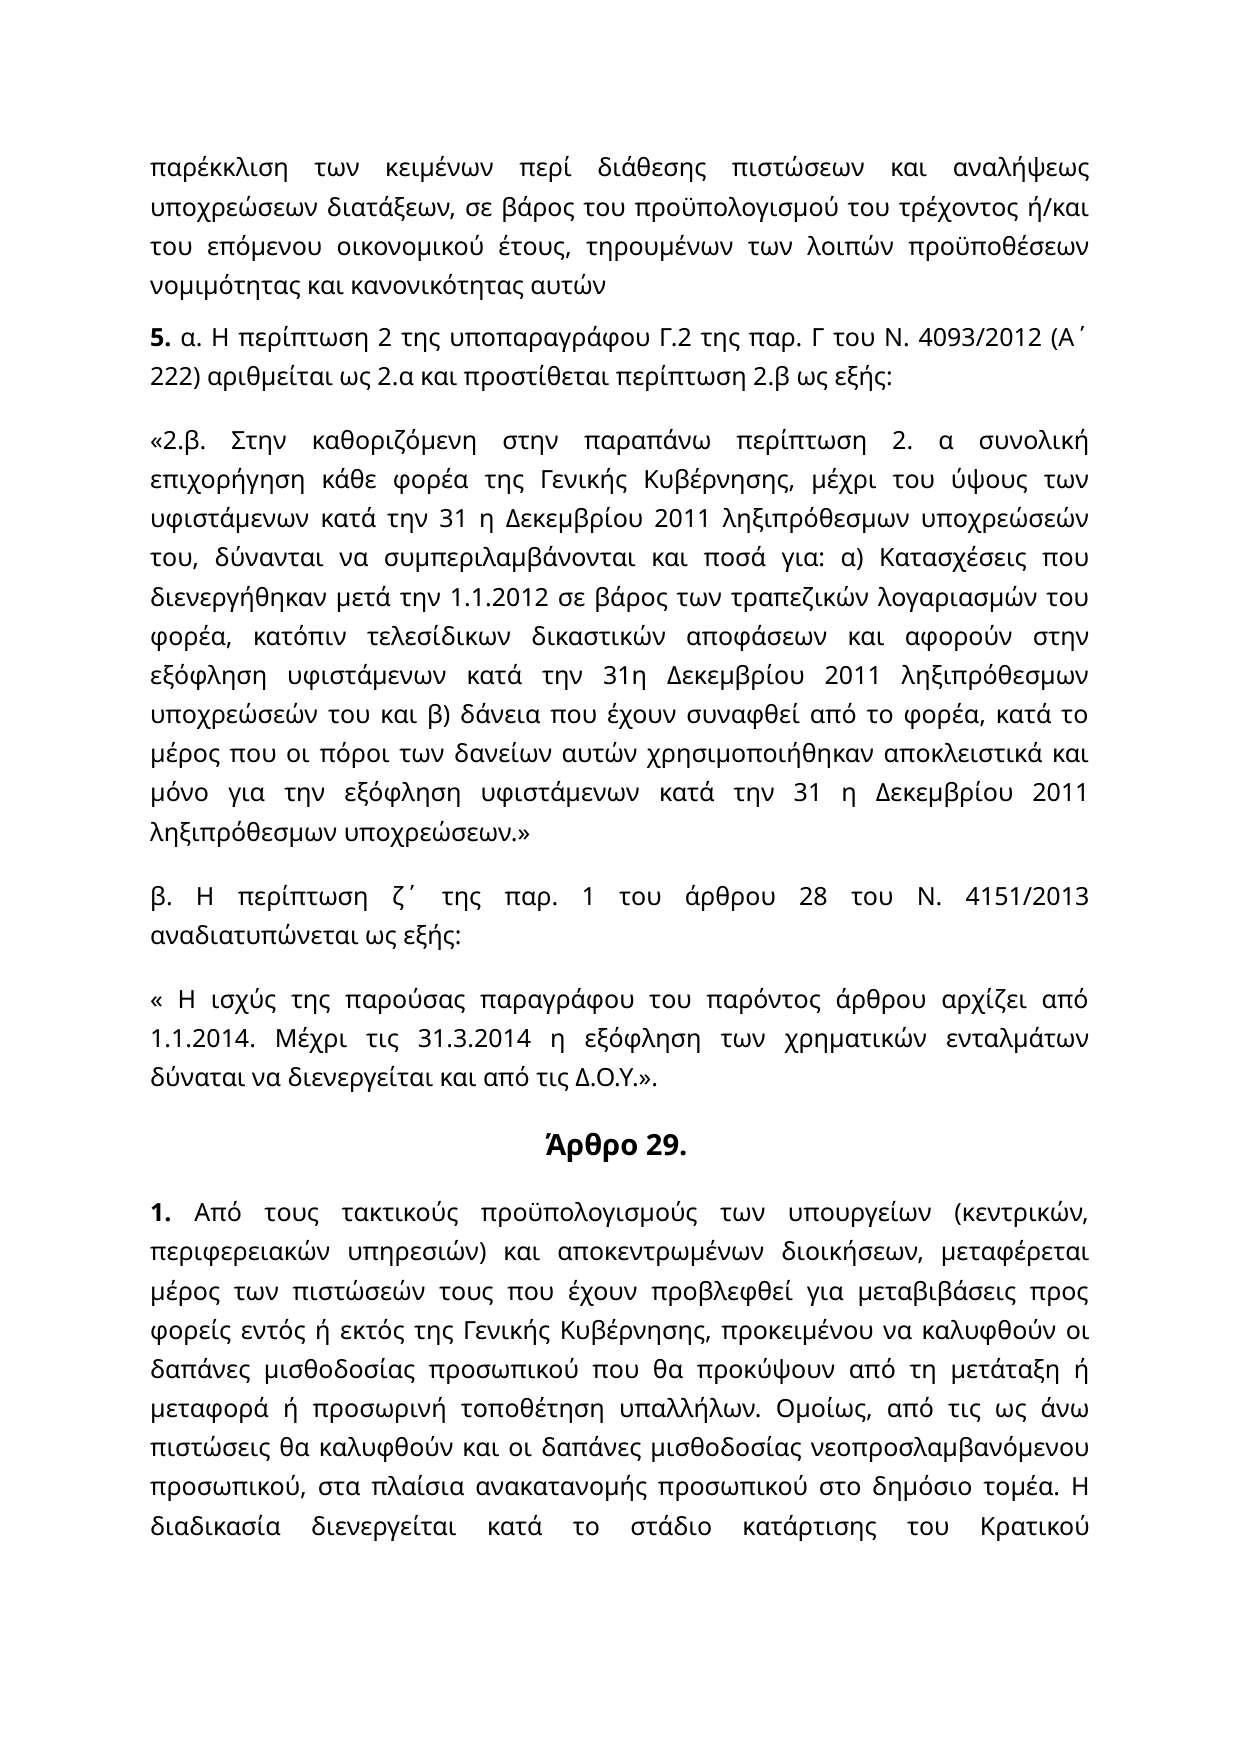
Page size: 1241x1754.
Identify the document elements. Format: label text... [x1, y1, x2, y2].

text «2.β. Στην καθοριζόμενη στην παραπάνω περίπτωση 2. α συνολική επιχορήγηση κάθε φορέα της Γενικής Κυβέρνησης, μέχρι του ύψους των υφιστάμενων κατά την 31 η Δεκεμβρίου 2011 ληξιπρόθεσμων υποχρεώσεών του, δύνανται να συμπεριλαμβάνονται και ποσά για: α) Κατασχέσεις που διενεργήθηκαν μετά την 1.1.2012 σε βάρος των τραπεζικών λογαριασμών του φορέα, κατόπιν τελεσίδικων δικαστικών αποφάσεων και αφορούν στην εξόφληση υφιστάμενων κατά την 31η Δεκεμβρίου 2011 ληξιπρόθεσμων υποχρεώσεών του και β) δάνεια που έχουν συναφθεί από το φορέα, κατά το μέρος που οι πόροι των δανείων αυτών χρησιμοποιήθηκαν αποκλειστικά και μόνο για την εξόφληση υφιστάμενων κατά την 31 η Δεκεμβρίου 2011 ληξιπρόθεσμων υποχρεώσεων.» [150, 422, 1090, 848]
text 1. Από τους τακτικούς προϋπολογισμούς των υπουργείων (κεντρικών, περιφερειακών υπηρεσιών) και αποκεντρωμένων διοικήσεων, μεταφέρεται μέρος των πιστώσεών τους που έχουν προβλεφθεί για μεταβιβάσεις προς φορείς εντός ή εκτός της Γενικής Κυβέρνησης, προκειμένου να καλυφθούν οι δαπάνες μισθοδοσίας προσωπικού που θα προκύψουν από τη μετάταξη ή μεταφορά ή προσωρινή τοποθέτηση υπαλλήλων. Ομοίως, από τις ως άνω πιστώσεις θα καλυφθούν και οι δαπάνες μισθοδοσίας νεοπροσλαμβανόμενου προσωπικού, στα πλαίσια ανακατανομής προσωπικού στο δημόσιο τομέα. Η διαδικασία διενεργείται κατά το στάδιο κατάρτισης του Κρατικού [150, 1195, 1090, 1542]
text « Η ισχύς της παρούσας παραγράφου του παρόντος άρθρου αρχίζει από 1.1.2014. Μέχρι τις 31.3.2014 η εξόφληση των χρηματικών ενταλμάτων δύναται να διενεργείται και από τις Δ.Ο.Υ.». [150, 982, 1090, 1094]
text παρέκκλιση των κειμένων περί διάθεσης πιστώσεων και αναλήψεως υποχρεώσεων διατάξεων, σε βάρος του προϋπολογισμού του τρέχοντος ή/και του επόμενου οικονομικού έτους, τηρουμένων των λοιπών προϋποθέσεων νομιμότητας και κανονικότητας αυτών [150, 150, 1090, 302]
subtitle Άρθρο 29. [150, 1124, 1090, 1164]
text 5. α. Η περίπτωση 2 της υποπαραγράφου Γ.2 της παρ. Γ του Ν. 4093/2012 (Α΄ 222) αριθμείται ως 2.α και προστίθεται περίπτωση 2.β ως εξής: [150, 319, 1090, 392]
text β. Η περίπτωση ζ΄ της παρ. 1 του άρθρου 28 του Ν. 4151/2013 αναδιατυπώνεται ως εξής: [150, 878, 1090, 952]
